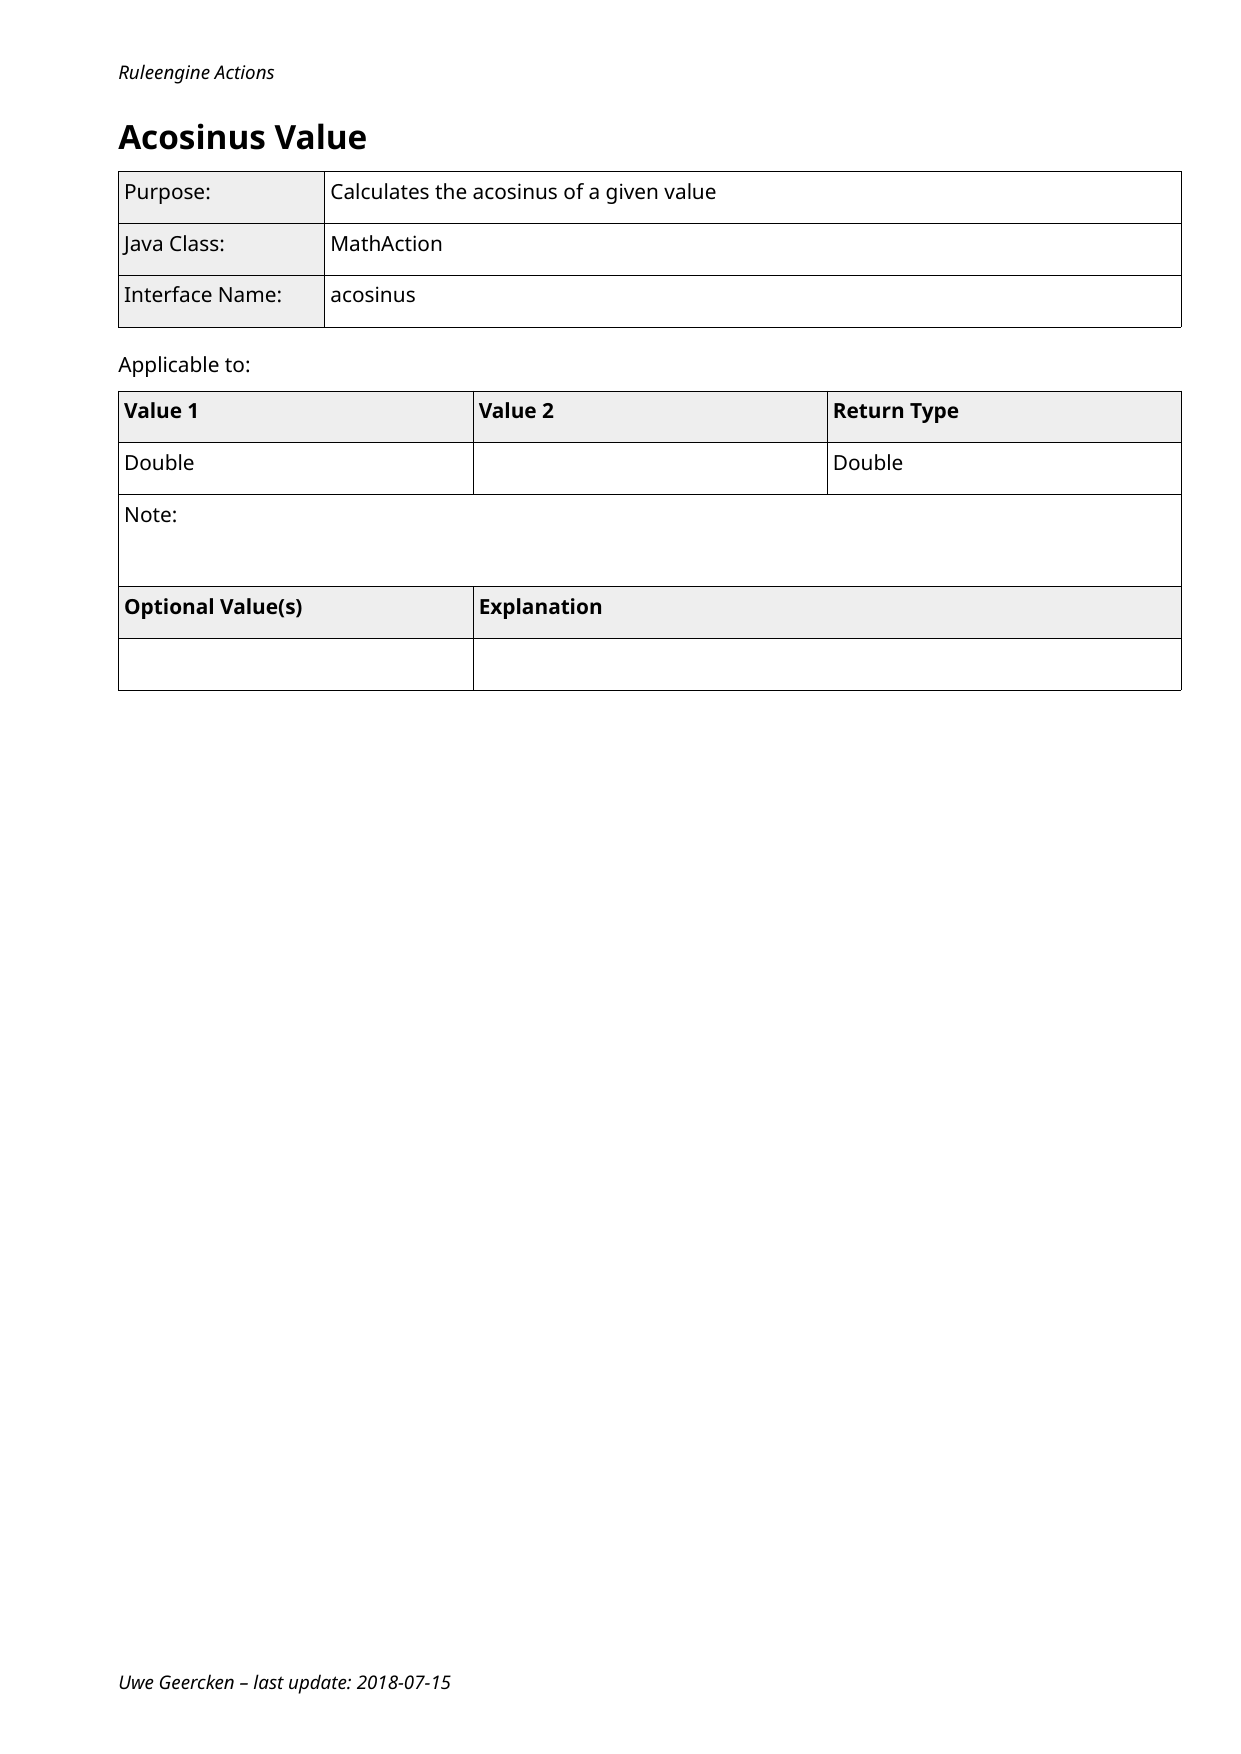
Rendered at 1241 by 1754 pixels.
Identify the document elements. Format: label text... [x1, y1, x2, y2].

table_cell Java Class: [119, 224, 324, 275]
table_cell Note: [119, 495, 1181, 586]
text Acosinus Value [118, 114, 1181, 159]
table_cell [474, 639, 1181, 689]
table_cell Double [828, 443, 1181, 494]
table_header Value 1 [119, 392, 473, 442]
table_cell Double [119, 443, 473, 494]
table_cell Interface Name: [119, 276, 324, 327]
table_cell Explanation [474, 587, 1181, 638]
text Applicable to: [118, 350, 1181, 379]
table_cell acosinus [325, 276, 1181, 327]
table_header Value 2 [474, 392, 827, 442]
table_cell MathAction [325, 224, 1181, 275]
table_header Return Type [828, 392, 1181, 442]
table_header Calculates the acosinus of a given value [325, 172, 1181, 223]
table_header Purpose: [119, 172, 324, 223]
table_cell [119, 639, 473, 689]
table_cell Optional Value(s) [119, 587, 473, 638]
table_cell [474, 443, 827, 494]
